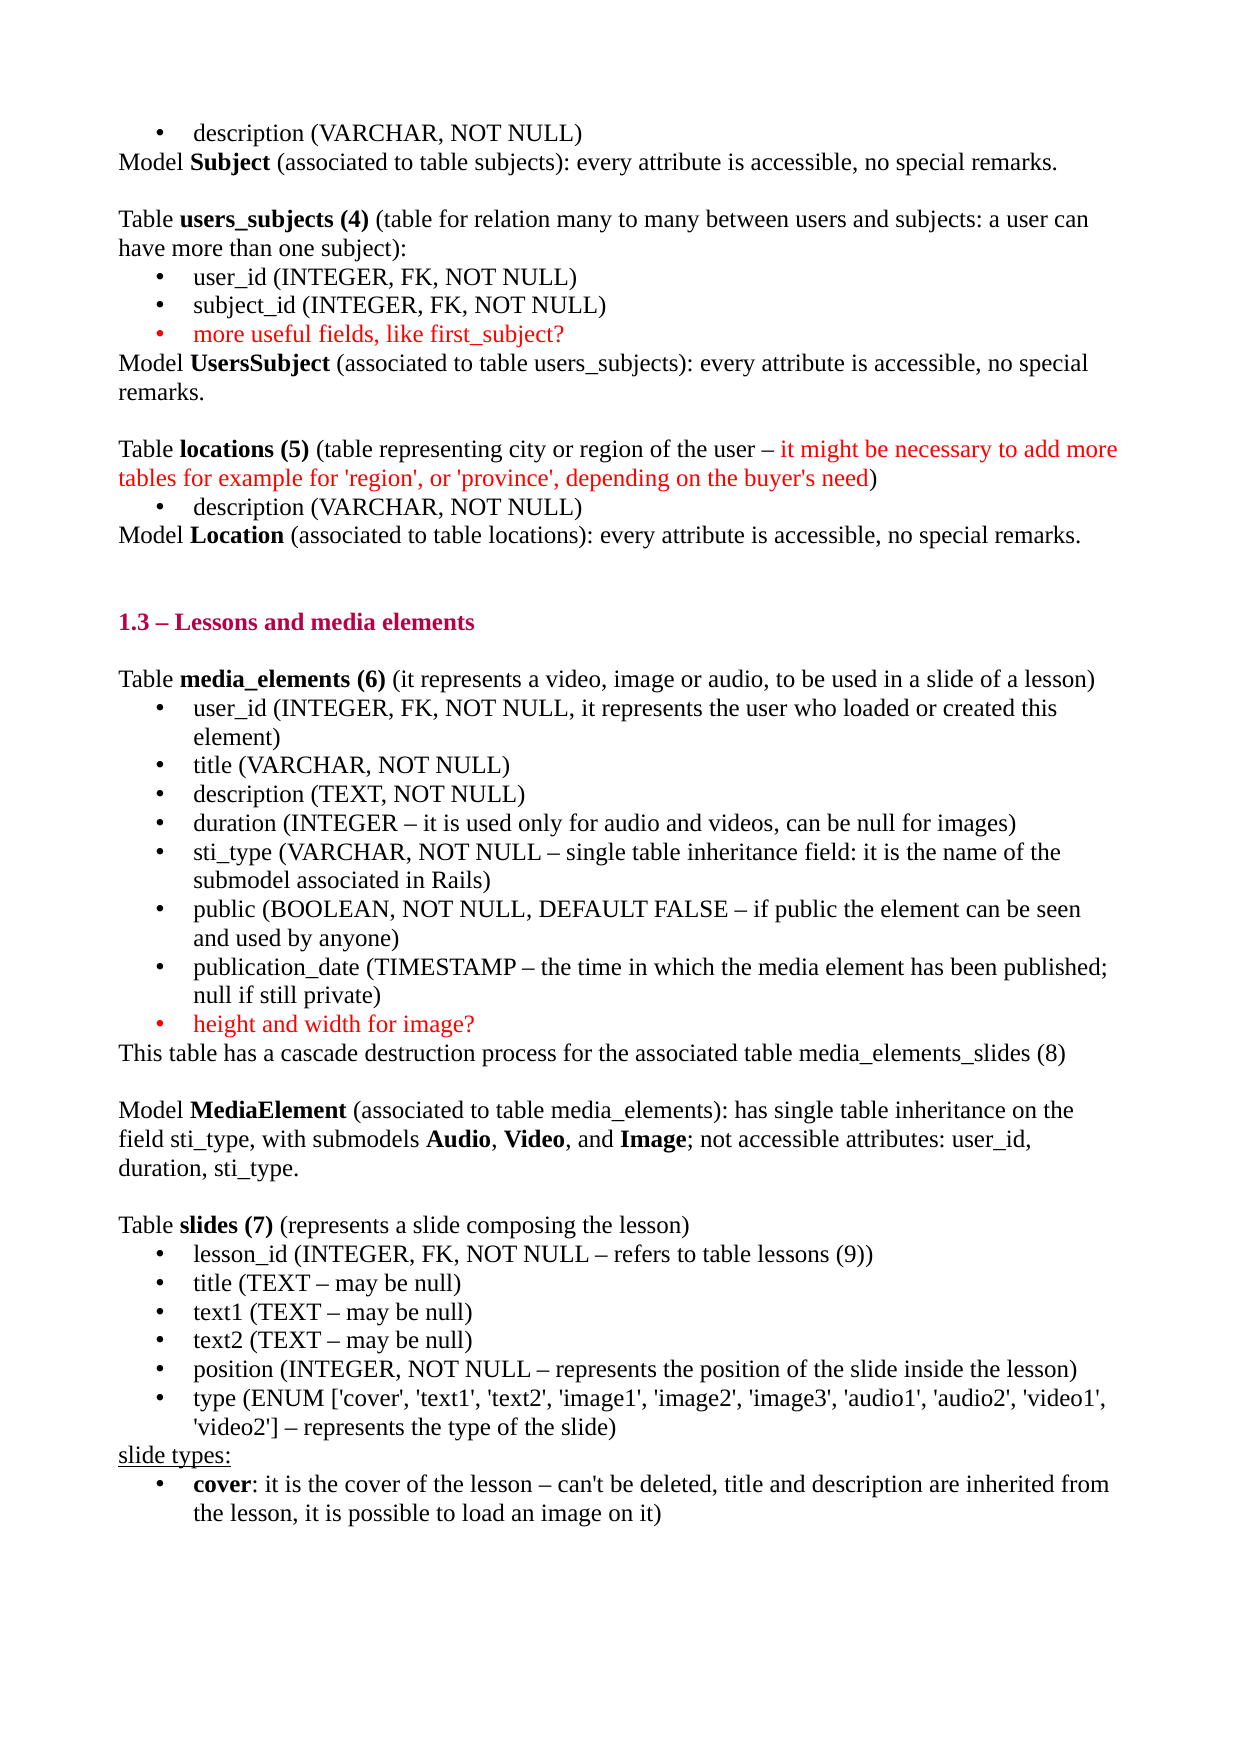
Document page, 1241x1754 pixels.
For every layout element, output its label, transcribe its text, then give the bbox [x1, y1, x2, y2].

list lesson_id (INTEGER, FK, NOT NULL – refers to table lessons (9)) [156, 1239, 1122, 1268]
list cover: it is the cover of the lesson – can't be deleted, title and description are inherited from the lesson, it is possible to load an image on it) [156, 1469, 1122, 1527]
text Table slides (7) (represents a slide composing the lesson) [118, 1211, 1122, 1239]
list title (VARCHAR, NOT NULL) [156, 751, 1122, 779]
list duration (INTEGER – it is used only for audio and videos, can be null for images) [156, 808, 1122, 837]
text 1.3 – Lessons and media elements [118, 607, 1122, 636]
text Model Location (associated to table locations): every attribute is accessible, no special remarks. [118, 521, 1122, 549]
list more useful fields, like first_subject? [156, 319, 1122, 348]
list type (ENUM ['cover', 'text1', 'text2', 'image1', 'image2', 'image3', 'audio1', 'audio2', 'video1', 'video2'] – represents the type of the slide) [156, 1383, 1122, 1441]
list subject_id (INTEGER, FK, NOT NULL) [156, 291, 1122, 319]
list publication_date (TIMESTAMP – the time in which the media element has been published; null if still private) [156, 952, 1122, 1009]
list text2 (TEXT – may be null) [156, 1326, 1122, 1354]
list position (INTEGER, NOT NULL – represents the position of the slide inside the lesson) [156, 1354, 1122, 1383]
text Table media_elements (6) (it represents a video, image or audio, to be used in a slide of a lesson) [118, 664, 1122, 693]
text Table locations (5) (table representing city or region of the user – it might be necessary to add more tables for example for 'region', or 'province', depending on the buyer's need) [118, 434, 1122, 492]
text Model UsersSubject (associated to table users_subjects): every attribute is accessible, no special remarks. [118, 348, 1122, 406]
text slide types: [118, 1441, 1122, 1469]
list public (BOOLEAN, NOT NULL, DEFAULT FALSE – if public the element can be seen and used by anyone) [156, 894, 1122, 952]
text Model MediaElement (associated to table media_elements): has single table inheritance on the field sti_type, with submodels Audio, Video, and Image; not accessible attributes: user_id, duration, sti_type. [118, 1096, 1122, 1182]
list sti_type (VARCHAR, NOT NULL – single table inheritance field: it is the name of the submodel associated in Rails) [156, 837, 1122, 894]
list height and width for image? [156, 1009, 1122, 1038]
list text1 (TEXT – may be null) [156, 1297, 1122, 1326]
text This table has a cascade destruction process for the associated table media_elements_slides (8) [118, 1038, 1122, 1067]
list title (TEXT – may be null) [156, 1268, 1122, 1297]
list user_id (INTEGER, FK, NOT NULL) [156, 262, 1122, 291]
list description (TEXT, NOT NULL) [156, 779, 1122, 808]
text Table users_subjects (4) (table for relation many to many between users and subjects: a user can have more than one subject): [118, 204, 1122, 262]
list user_id (INTEGER, FK, NOT NULL, it represents the user who loaded or created this element) [156, 693, 1122, 751]
list description (VARCHAR, NOT NULL) [156, 118, 1122, 147]
list description (VARCHAR, NOT NULL) [156, 492, 1122, 521]
text Model Subject (associated to table subjects): every attribute is accessible, no special remarks. [118, 147, 1122, 176]
